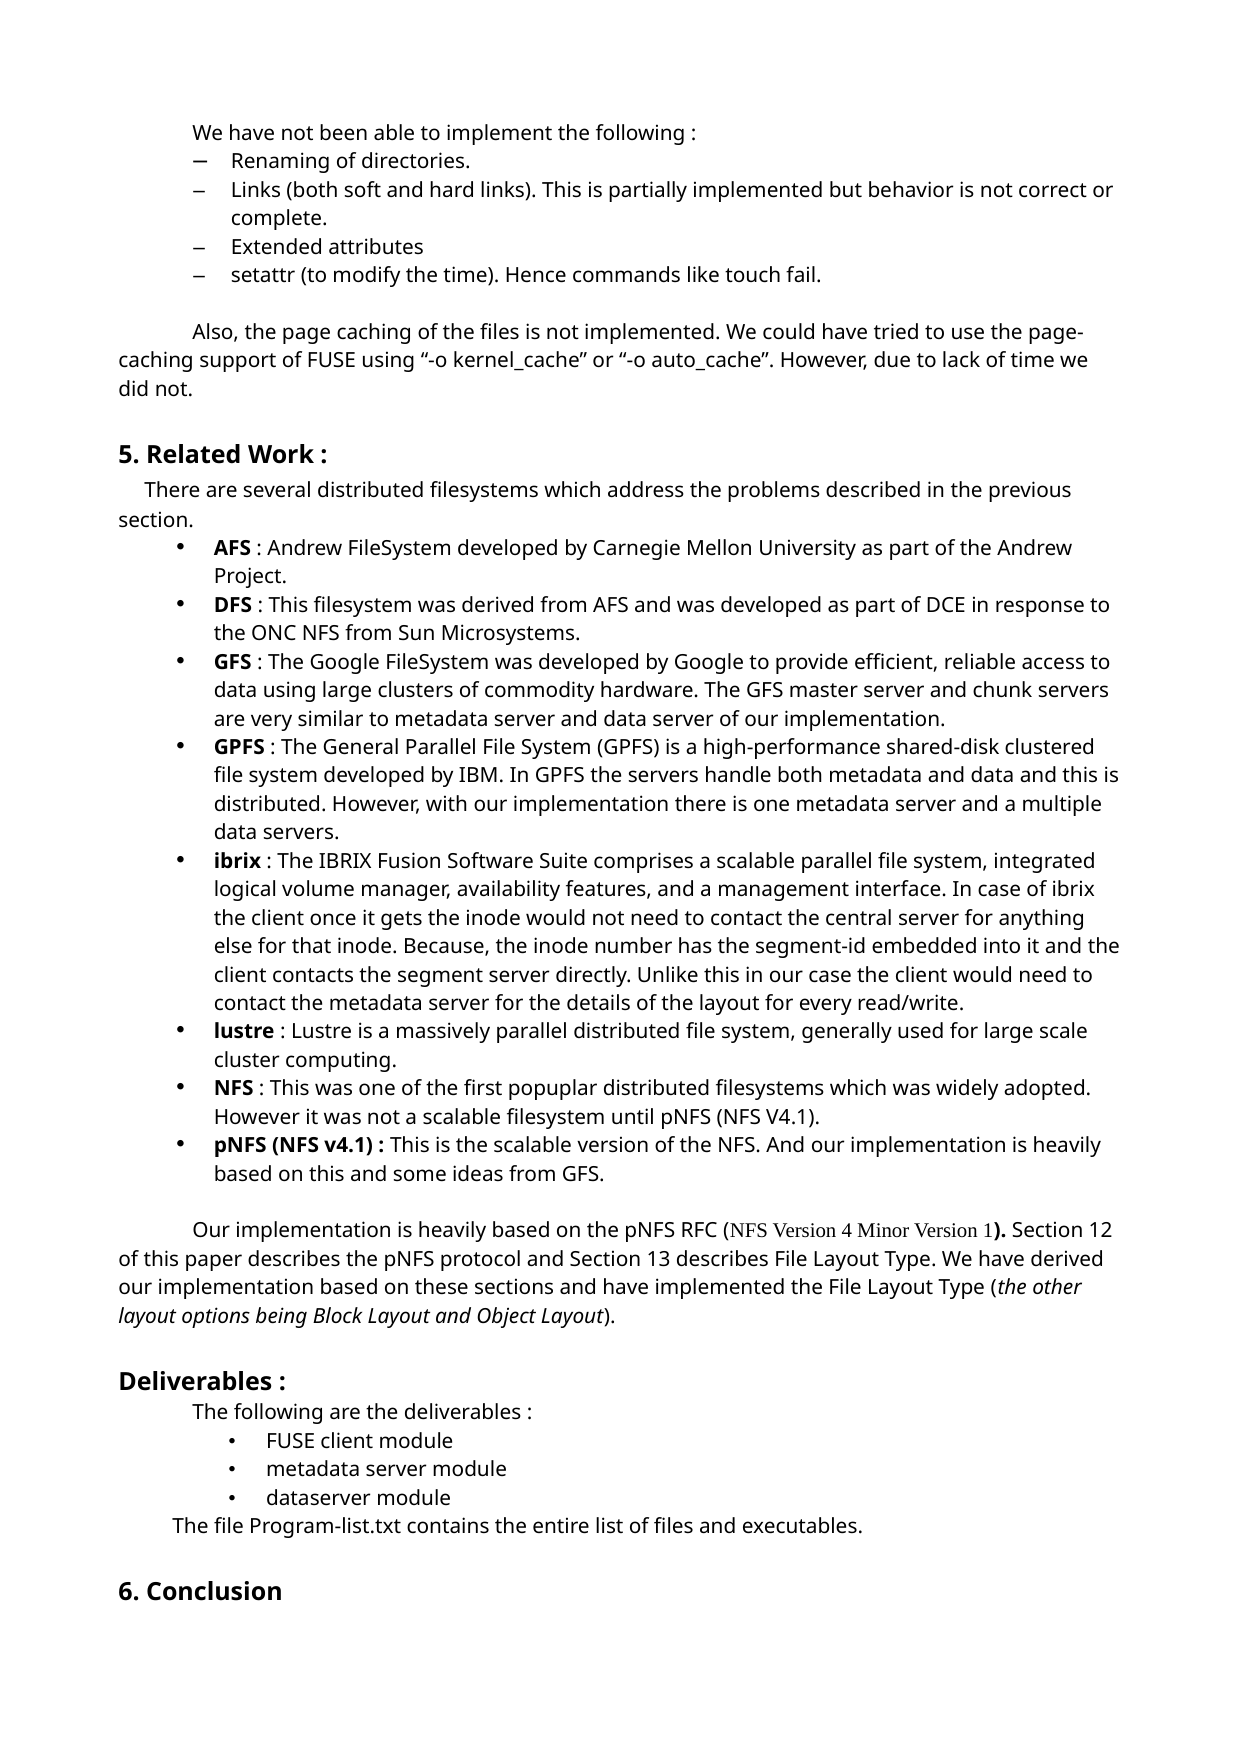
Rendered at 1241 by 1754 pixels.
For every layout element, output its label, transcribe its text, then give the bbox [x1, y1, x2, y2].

list pNFS (NFS v4.1) : This is the scalable version of the NFS. And our implementation is heavily based on this and some ideas from GFS. [176, 1130, 1122, 1187]
text Our implementation is heavily based on the pNFS RFC (NFS Version 4 Minor Version 1). Section 12 of this paper describes the pNFS protocol and Section 13 describes File Layout Type. We have derived our implementation based on these sections and have implemented the File Layout Type (the other layout options being Block Layout and Object Layout). [118, 1216, 1122, 1329]
list NFS : This was one of the first popuplar distributed filesystems which was widely adopted. However it was not a scalable filesystem until pNFS (NFS V4.1). [176, 1073, 1122, 1130]
list FUSE client module [228, 1426, 1122, 1454]
text Deliverables : [118, 1363, 1122, 1397]
list AFS : Andrew FileSystem developed by Carnegie Mellon University as part of the Andrew Project. [176, 533, 1122, 590]
list GFS : The Google FileSystem was developed by Google to provide efficient, reliable access to data using large clusters of commodity hardware. The GFS master server and chunk servers are very similar to metadata server and data server of our implementation. [176, 647, 1122, 732]
list metadata server module [228, 1454, 1122, 1483]
text 5. Related Work : [118, 437, 1122, 471]
text We have not been able to implement the following : [118, 118, 1122, 147]
list dataserver module [228, 1483, 1122, 1511]
text The following are the deliverables : [192, 1397, 1122, 1426]
list setattr (to modify the time). Hence commands like touch fail. [193, 260, 1122, 289]
list Renaming of directories. [193, 147, 1122, 175]
text There are several distributed filesystems which address the problems described in the previous section. [118, 471, 1122, 533]
text 6. Conclusion [118, 1574, 1122, 1608]
list ibrix : The IBRIX Fusion Software Suite comprises a scalable parallel file system, integrated logical volume manager, availability features, and a management interface. In case of ibrix the client once it gets the inode would not need to contact the central server for anything else for that inode. Because, the inode number has the segment-id embedded into it and the client contacts the segment server directly. Unlike this in our case the client would need to contact the metadata server for the details of the layout for every read/write. [176, 846, 1122, 1017]
text Also, the page caching of the files is not implemented. We could have tried to use the page-caching support of FUSE using “-o kernel_cache” or “-o auto_cache”. However, due to lack of time we did not. [118, 317, 1122, 402]
list The file Program-list.txt contains the entire list of files and executables. [118, 1511, 1122, 1540]
list GPFS : The General Parallel File System (GPFS) is a high-performance shared-disk clustered file system developed by IBM. In GPFS the servers handle both metadata and data and this is distributed. However, with our implementation there is one metadata server and a multiple data servers. [176, 732, 1122, 846]
list lustre : Lustre is a massively parallel distributed file system, generally used for large scale cluster computing. [176, 1017, 1122, 1073]
list DFS : This filesystem was derived from AFS and was developed as part of DCE in response to the ONC NFS from Sun Microsystems. [176, 590, 1122, 647]
list Extended attributes [193, 232, 1122, 260]
list Links (both soft and hard links). This is partially implemented but behavior is not correct or complete. [193, 175, 1122, 232]
